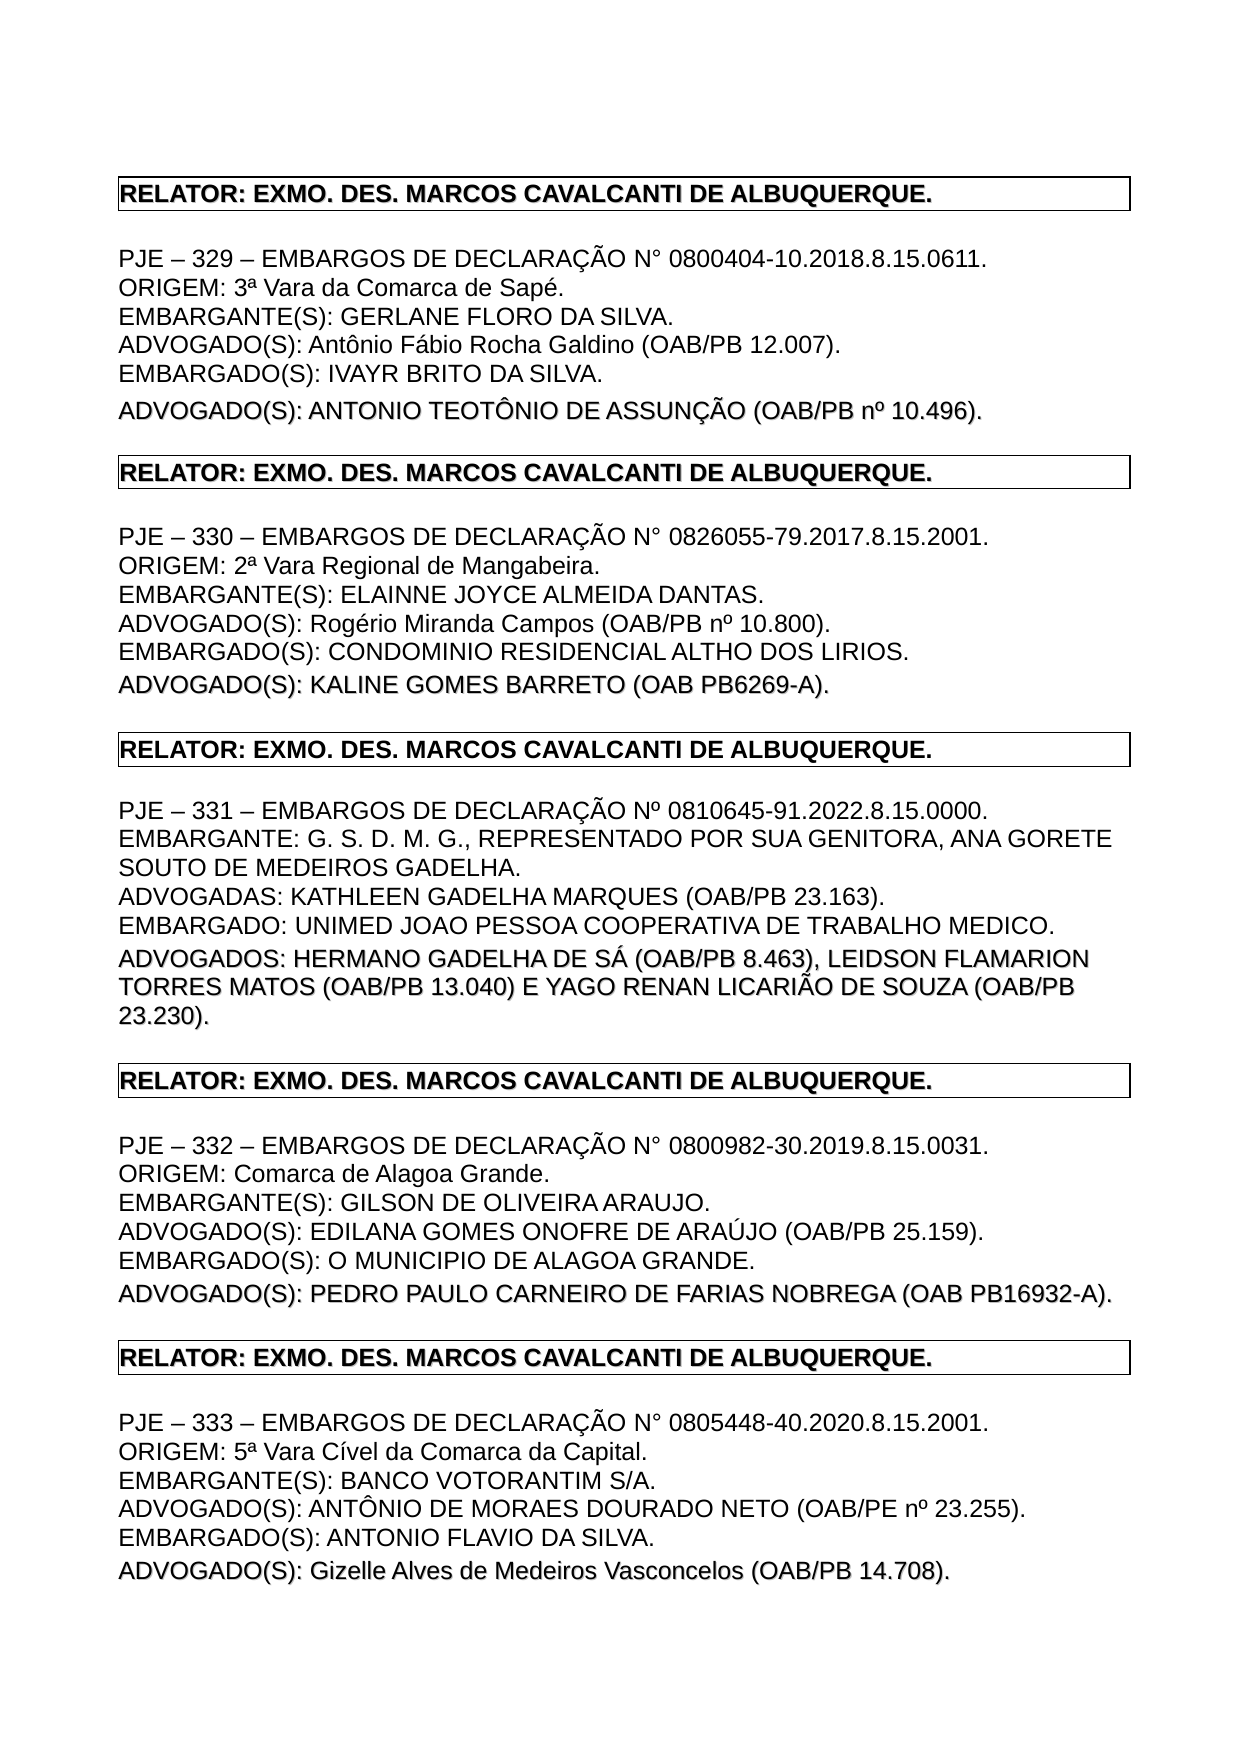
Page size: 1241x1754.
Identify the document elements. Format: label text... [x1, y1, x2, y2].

text RELATOR: EXMO. DES. MARCOS CAVALCANTI DE ALBUQUERQUE. [119, 178, 1129, 210]
text RELATOR: EXMO. DES. MARCOS CAVALCANTI DE ALBUQUERQUE. [119, 1064, 1129, 1097]
text EMBARGADO(S): IVAYR BRITO DA SILVA. [118, 359, 1122, 388]
text ADVOGADO(S): EDILANA GOMES ONOFRE DE ARAÚJO (OAB/PB 25.159). [118, 1217, 1122, 1246]
text EMBARGANTE(S): GERLANE FLORO DA SILVA. [118, 302, 1122, 331]
text RELATOR: EXMO. DES. MARCOS CAVALCANTI DE ALBUQUERQUE. [119, 733, 1129, 766]
text PJE – 330 – EMBARGOS DE DECLARAÇÃO N° 0826055-79.2017.8.15.2001. [118, 522, 1122, 551]
text ADVOGADO(S): KALINE GOMES BARRETO (OAB PB6269-A). [118, 670, 1131, 699]
text ADVOGADO(S): Rogério Miranda Campos (OAB/PB nº 10.800). [118, 609, 1122, 637]
text ADVOGADO(S): Antônio Fábio Rocha Galdino (OAB/PB 12.007). [118, 331, 1122, 359]
text ADVOGADO(S): Gizelle Alves de Medeiros Vasconcelos (OAB/PB 14.708). [118, 1556, 1131, 1585]
text PJE – 329 – EMBARGOS DE DECLARAÇÃO N° 0800404-10.2018.8.15.0611. [118, 244, 1122, 273]
text EMBARGADO: UNIMED JOAO PESSOA COOPERATIVA DE TRABALHO MEDICO. [118, 911, 1122, 939]
text ADVOGADO(S): ANTÔNIO DE MORAES DOURADO NETO (OAB/PE nº 23.255). [118, 1494, 1122, 1523]
text EMBARGANTE(S): GILSON DE OLIVEIRA ARAUJO. [118, 1188, 1122, 1217]
text PJE – 332 – EMBARGOS DE DECLARAÇÃO N° 0800982-30.2019.8.15.0031. [118, 1131, 1122, 1159]
text EMBARGADO(S): O MUNICIPIO DE ALAGOA GRANDE. [118, 1246, 1122, 1274]
text ORIGEM: 2ª Vara Regional de Mangabeira. [118, 551, 1122, 580]
text ADVOGADO(S): ANTONIO TEOTÔNIO DE ASSUNÇÃO (OAB/PB nº 10.496). [118, 392, 1131, 426]
text ADVOGADO(S): PEDRO PAULO CARNEIRO DE FARIAS NOBREGA (OAB PB16932-A). [118, 1279, 1131, 1307]
text ORIGEM: 5ª Vara Cível da Comarca da Capital. [118, 1437, 1122, 1466]
text RELATOR: EXMO. DES. MARCOS CAVALCANTI DE ALBUQUERQUE. [119, 1341, 1129, 1374]
text RELATOR: EXMO. DES. MARCOS CAVALCANTI DE ALBUQUERQUE. [119, 456, 1129, 488]
text ORIGEM: 3ª Vara da Comarca de Sapé. [118, 273, 1122, 302]
text PJE – 333 – EMBARGOS DE DECLARAÇÃO N° 0805448-40.2020.8.15.2001. [118, 1408, 1122, 1437]
text EMBARGANTE(S): ELAINNE JOYCE ALMEIDA DANTAS. [118, 580, 1122, 609]
text ADVOGADOS: HERMANO GADELHA DE SÁ (OAB/PB 8.463), LEIDSON FLAMARION TORRES MATOS (OAB/PB 13.040) E YAGO RENAN LICARIÃO DE SOUZA (OAB/PB 23.230). [118, 944, 1131, 1030]
text EMBARGANTE: G. S. D. M. G., REPRESENTADO POR SUA GENITORA, ANA GORETE SOUTO DE MEDEIROS GADELHA. [118, 824, 1122, 882]
text PJE – 331 – EMBARGOS DE DECLARAÇÃO Nº 0810645-91.2022.8.15.0000. [118, 796, 1122, 824]
text ORIGEM: Comarca de Alagoa Grande. [118, 1159, 1122, 1188]
text EMBARGADO(S): CONDOMINIO RESIDENCIAL ALTHO DOS LIRIOS. [118, 637, 1122, 666]
text EMBARGADO(S): ANTONIO FLAVIO DA SILVA. [118, 1523, 1122, 1552]
text ADVOGADAS: KATHLEEN GADELHA MARQUES (OAB/PB 23.163). [118, 882, 1122, 911]
text EMBARGANTE(S): BANCO VOTORANTIM S/A. [118, 1466, 1122, 1494]
